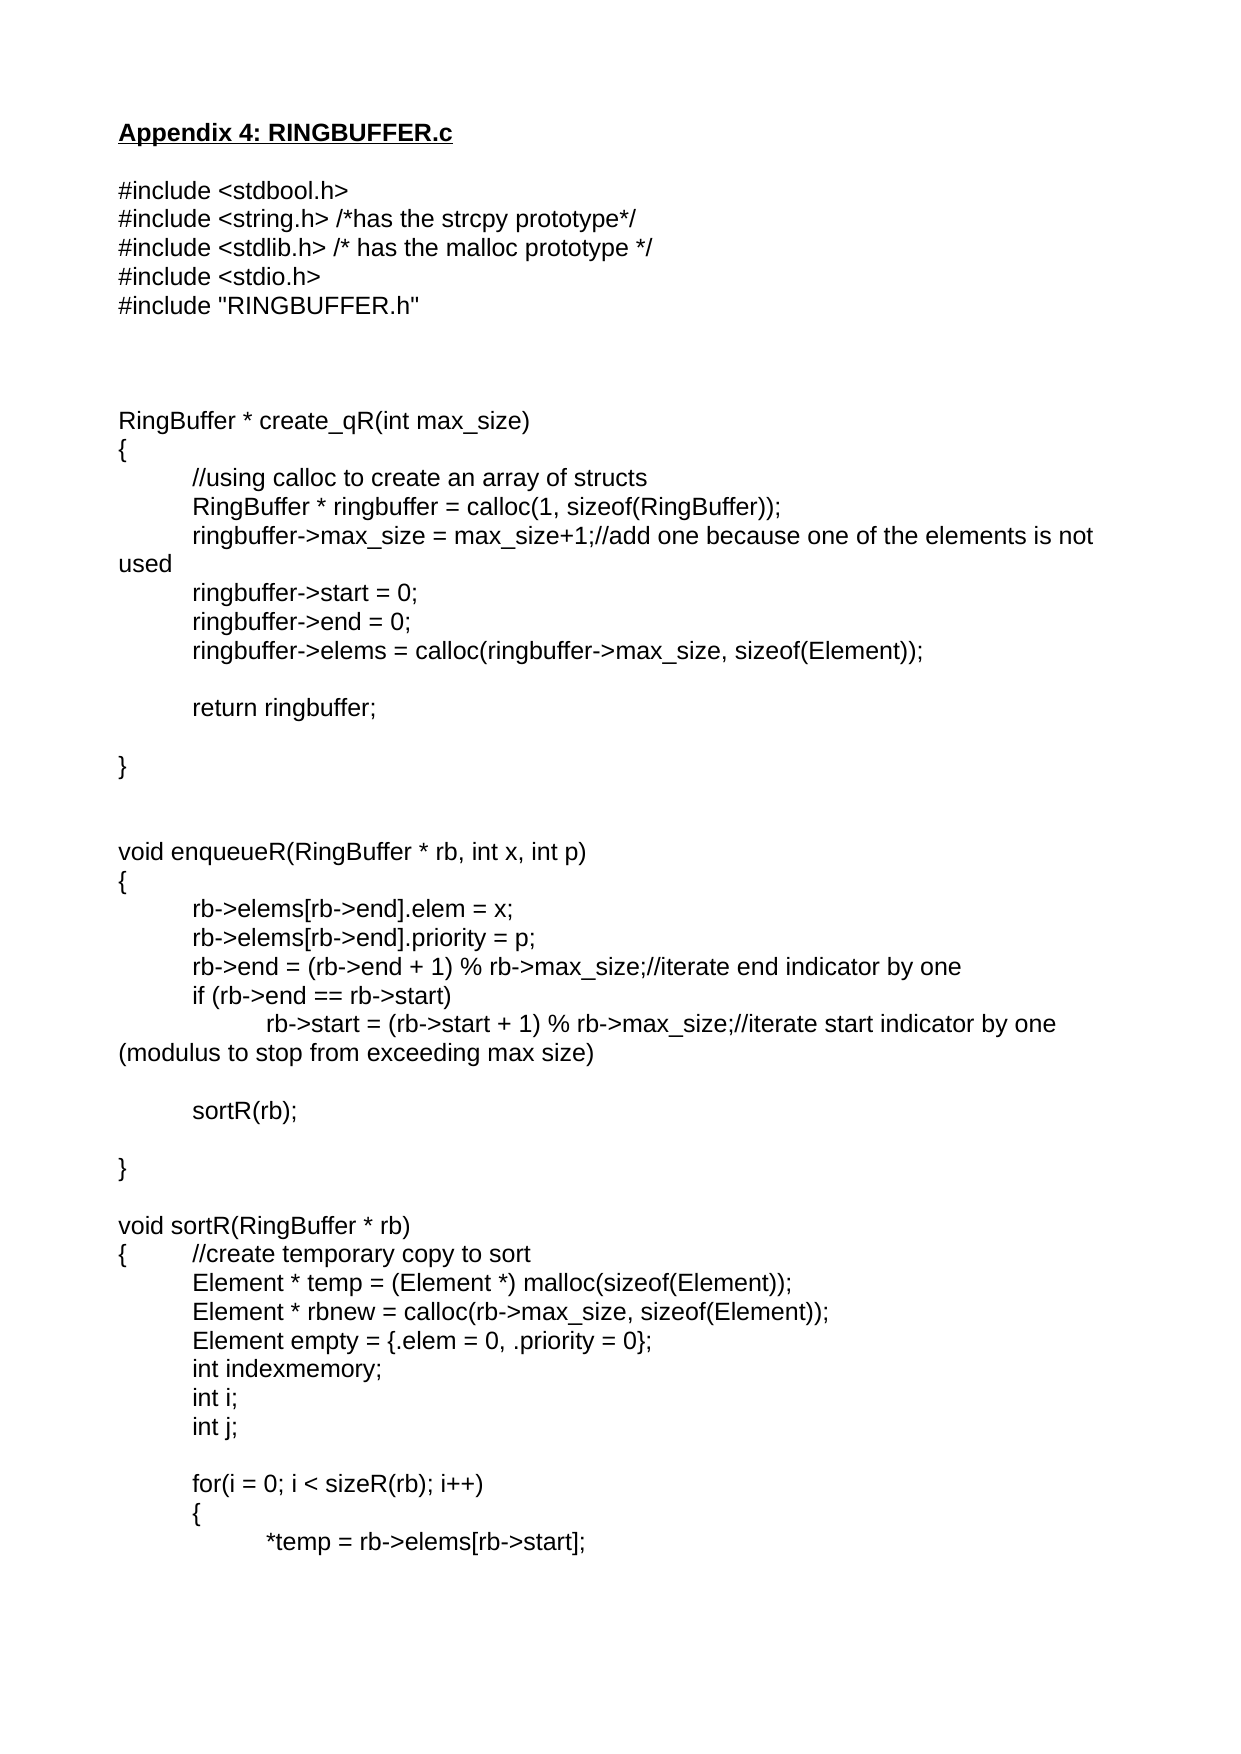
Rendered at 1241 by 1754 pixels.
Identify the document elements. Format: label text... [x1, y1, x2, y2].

text ringbuffer->start = 0; [118, 578, 1122, 607]
text } [118, 1153, 1122, 1182]
text Element * rbnew = calloc(rb->max_size, sizeof(Element)); [118, 1297, 1122, 1326]
text void enqueueR(RingBuffer * rb, int x, int p) [118, 837, 1122, 866]
text *temp = rb->elems[rb->start]; [118, 1527, 1122, 1556]
text } [118, 751, 1122, 779]
text ringbuffer->max_size = max_size+1;//add one because one of the elements is not used [118, 521, 1122, 578]
text if (rb->end == rb->start) [118, 981, 1122, 1009]
text rb->elems[rb->end].elem = x; [118, 894, 1122, 923]
text { [118, 434, 1122, 463]
text { //create temporary copy to sort [118, 1239, 1122, 1268]
text int i; [118, 1383, 1122, 1412]
text RingBuffer * ringbuffer = calloc(1, sizeof(RingBuffer)); [118, 492, 1122, 521]
text int j; [118, 1412, 1122, 1441]
text Element empty = {.elem = 0, .priority = 0}; [118, 1326, 1122, 1354]
text return ringbuffer; [118, 693, 1122, 722]
text #include <string.h> /*has the strcpy prototype*/ [118, 204, 1122, 233]
text #include <stdbool.h> [118, 176, 1122, 204]
text int indexmemory; [118, 1354, 1122, 1383]
text void sortR(RingBuffer * rb) [118, 1211, 1122, 1239]
text ringbuffer->end = 0; [118, 607, 1122, 636]
text rb->start = (rb->start + 1) % rb->max_size;//iterate start indicator by one (modulus to stop from exceeding max size) [118, 1009, 1122, 1067]
text #include <stdio.h> [118, 262, 1122, 291]
text //using calloc to create an array of structs [118, 463, 1122, 492]
text rb->elems[rb->end].priority = p; [118, 923, 1122, 952]
text #include "RINGBUFFER.h" [118, 291, 1122, 319]
text ringbuffer->elems = calloc(ringbuffer->max_size, sizeof(Element)); [118, 636, 1122, 664]
text sortR(rb); [118, 1096, 1122, 1124]
text Appendix 4: RINGBUFFER.c [118, 118, 1122, 147]
text #include <stdlib.h> /* has the malloc prototype */ [118, 233, 1122, 262]
text RingBuffer * create_qR(int max_size) [118, 406, 1122, 434]
text rb->end = (rb->end + 1) % rb->max_size;//iterate end indicator by one [118, 952, 1122, 981]
text { [118, 1498, 1122, 1527]
text Element * temp = (Element *) malloc(sizeof(Element)); [118, 1268, 1122, 1297]
text { [118, 866, 1122, 894]
text for(i = 0; i < sizeR(rb); i++) [118, 1469, 1122, 1498]
